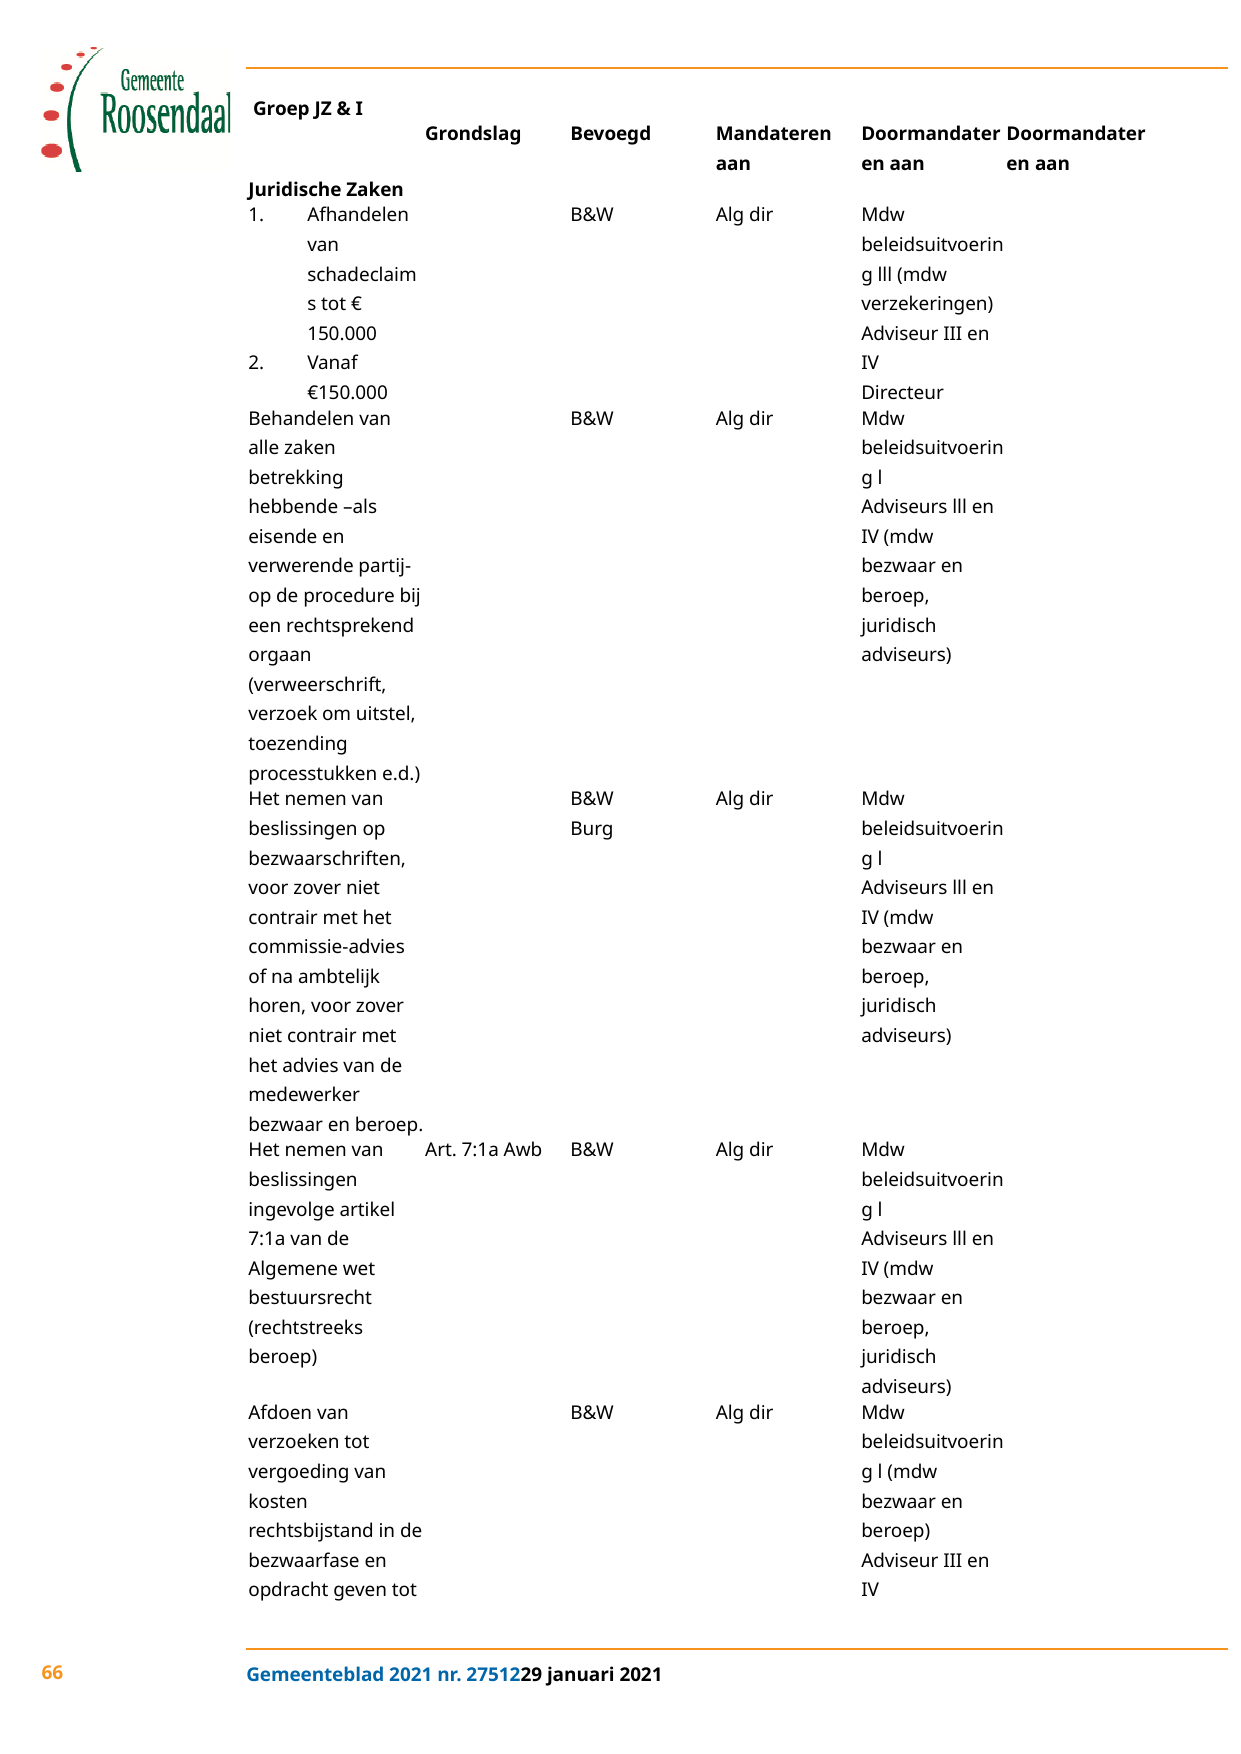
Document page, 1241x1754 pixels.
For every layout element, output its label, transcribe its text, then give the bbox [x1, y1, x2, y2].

table_cell Alg dir [716, 1137, 861, 1399]
table_cell Mdw beleidsuitvoering l (mdw bezwaar en beroep) Adviseur III en IV [861, 1399, 1006, 1602]
table_cell [1006, 786, 1152, 1137]
table_cell [1006, 176, 1152, 202]
table_cell Afdoen van verzoeken tot vergoeding van kosten rechtsbijstand in de bezwaarfase en opdracht geven tot [248, 1399, 425, 1602]
table_cell Doormandateren aan [861, 121, 1006, 176]
table_cell Alg dir [716, 786, 861, 1137]
picture [41, 47, 231, 172]
table_cell [248, 121, 425, 176]
table_cell Alg dir [716, 405, 861, 786]
table_cell [425, 405, 570, 786]
table_cell Mdw beleidsuitvoering lll (mdw verzekeringen) Adviseur III en IV Directeur [861, 202, 1006, 405]
table_cell [425, 202, 570, 405]
table_cell Mdw beleidsuitvoering l Adviseurs lll en IV (mdw bezwaar en beroep, juridisch adviseurs) [861, 405, 1006, 786]
table_cell Bevoegd [570, 121, 716, 176]
table_header [570, 95, 716, 121]
table_cell [425, 1399, 570, 1602]
table_cell Mdw beleidsuitvoering l Adviseurs lll en IV (mdw bezwaar en beroep, juridisch adviseurs) [861, 786, 1006, 1137]
table_cell Alg dir [716, 202, 861, 405]
table_cell Behandelen van alle zaken betrekking hebbende –als eisende en verwerende partij- op de procedure bij een rechtsprekend orgaan (verweerschrift, verzoek om uitstel, toezending processtukken e.d.) [248, 405, 425, 786]
table_cell [861, 176, 1006, 202]
table_cell Alg dir [716, 1399, 861, 1602]
table_cell Doormandateren aan [1006, 121, 1152, 176]
table_cell [570, 176, 716, 202]
table_header [716, 95, 861, 121]
table_cell [425, 786, 570, 1137]
table_cell [425, 176, 570, 202]
table_cell B&W [570, 405, 716, 786]
table_cell B&W [570, 202, 716, 405]
table_cell Art. 7:1a Awb [425, 1137, 570, 1399]
table_cell B&W [570, 1399, 716, 1602]
table_cell [1006, 202, 1152, 405]
table_cell [1006, 1399, 1152, 1602]
table_cell Mdw beleidsuitvoering l Adviseurs lll en IV (mdw bezwaar en beroep, juridisch adviseurs) [861, 1137, 1006, 1399]
table_cell Het nemen van beslissingen op bezwaarschriften, voor zover niet contrair met het commissie-advies of na ambtelijk horen, voor zover niet contrair met het advies van de medewerker bezwaar en beroep. [248, 786, 425, 1137]
table_cell [716, 176, 861, 202]
table_cell [1006, 1137, 1152, 1399]
table_cell B&W Burg [570, 786, 716, 1137]
table_header [861, 95, 1006, 121]
table_cell Juridische Zaken [248, 176, 425, 202]
table_header Groep JZ & I [248, 95, 425, 121]
table_cell Het nemen van beslissingen ingevolge artikel 7:1a van de Algemene wet bestuursrecht (rechtstreeks beroep) [248, 1137, 425, 1399]
table_cell Grondslag [425, 121, 570, 176]
table_header [1006, 95, 1152, 121]
table_cell [1006, 405, 1152, 786]
table_cell B&W [570, 1137, 716, 1399]
table_cell Mandateren aan [716, 121, 861, 176]
table_header [425, 95, 570, 121]
table_cell Afhandelen van schadeclaims tot € 150.000 Vanaf €150.000 [248, 202, 425, 405]
